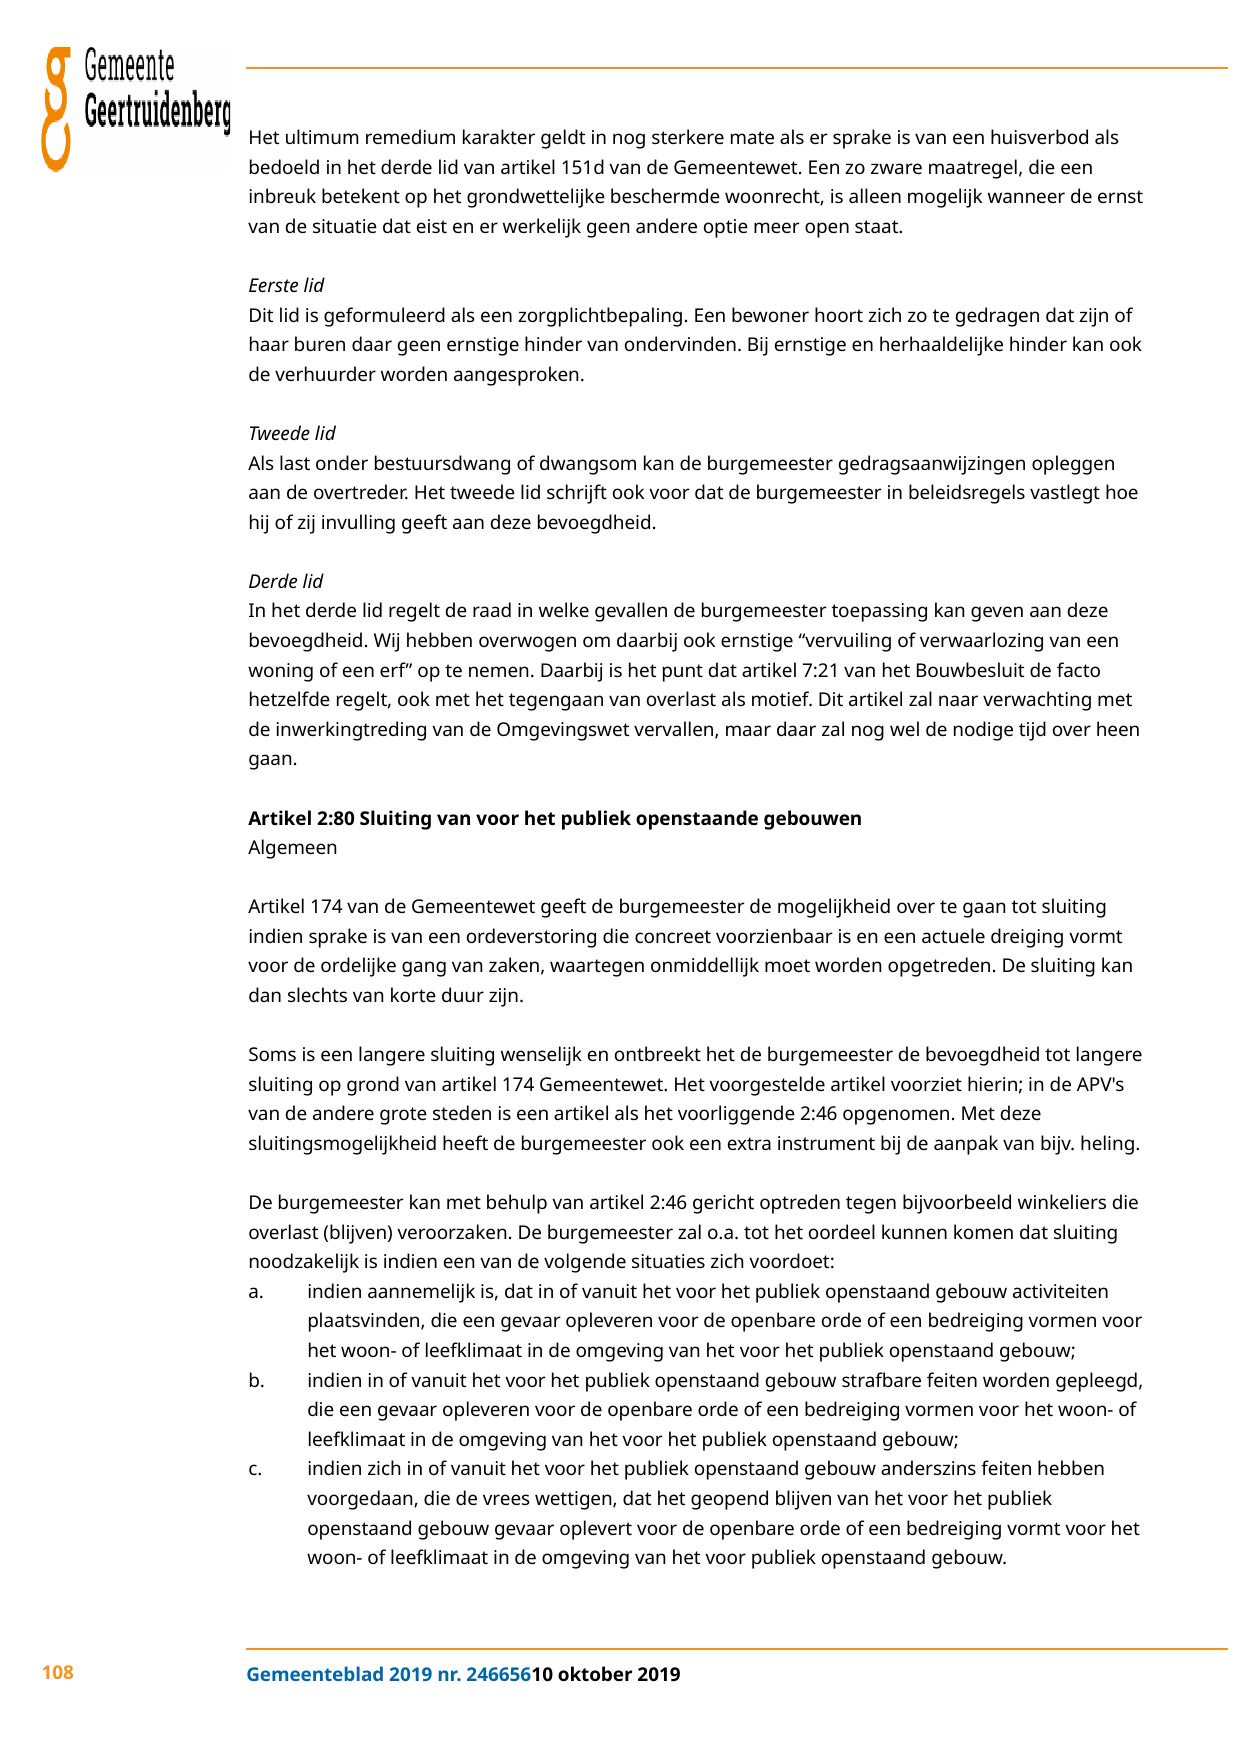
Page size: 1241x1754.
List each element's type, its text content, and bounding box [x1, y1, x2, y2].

list indien in of vanuit het voor het publiek openstaand gebouw strafbare feiten worden gepleegd, die een gevaar opleveren voor de openbare orde of een bedreiging vormen voor het woon- of leefklimaat in de omgeving van het voor het publiek openstaand gebouw; [248, 1367, 1152, 1452]
text Als last onder bestuursdwang of dwangsom kan de burgemeester gedragsaanwijzingen opleggen aan de overtreder. Het tweede lid schrijft ook voor dat de burgemeester in beleidsregels vastlegt hoe hij of zij invulling geeft aan deze bevoegdheid. [248, 450, 1152, 535]
text De burgemeester kan met behulp van artikel 2:46 gericht optreden tegen bijvoorbeeld winkeliers die overlast (blijven) veroorzaken. De burgemeester zal o.a. tot het oordeel kunnen komen dat sluiting noodzakelijk is indien een van de volgende situaties zich voordoet: [248, 1189, 1152, 1274]
text Soms is een langere sluiting wenselijk en ontbreekt het de burgemeester de bevoegdheid tot langere sluiting op grond van artikel 174 Gemeentewet. Het voorgestelde artikel voorziet hierin; in de APV's van de andere grote steden is een artikel als het voorliggende 2:46 opgenomen. Met deze sluitingsmogelijkheid heeft de burgemeester ook een extra instrument bij de aanpak van bijv. heling. [248, 1041, 1152, 1156]
text Dit lid is geformuleerd als een zorgplichtbepaling. Een bewoner hoort zich zo te gedragen dat zijn of haar buren daar geen ernstige hinder van ondervinden. Bij ernstige en herhaaldelijke hinder kan ook de verhuurder worden aangesproken. [248, 302, 1152, 387]
text Het ultimum remedium karakter geldt in nog sterkere mate als er sprake is van een huisverbod als bedoeld in het derde lid van artikel 151d van de Gemeentewet. Een zo zware maatregel, die een inbreuk betekent op het grondwettelijke beschermde woonrecht, is alleen mogelijk wanneer de ernst van de situatie dat eist en er werkelijk geen andere optie meer open staat. [248, 124, 1152, 239]
text Artikel 2:80 Sluiting van voor het publiek openstaande gebouwen [248, 805, 1152, 831]
list indien zich in of vanuit het voor het publiek openstaand gebouw anderszins feiten hebben voorgedaan, die de vrees wettigen, dat het geopend blijven van het voor het publiek openstaand gebouw gevaar oplevert voor de openbare orde of een bedreiging vormt voor het woon- of leefklimaat in de omgeving van het voor publiek openstaand gebouw. [248, 1456, 1152, 1570]
text Derde lid [248, 568, 1152, 594]
list indien aannemelijk is, dat in of vanuit het voor het publiek openstaand gebouw activiteiten plaatsvinden, die een gevaar opleveren voor de openbare orde of een bedreiging vormen voor het woon- of leefklimaat in de omgeving van het voor het publiek openstaand gebouw; [248, 1278, 1152, 1363]
text Artikel 174 van de Gemeentewet geeft de burgemeester de mogelijkheid over te gaan tot sluiting indien sprake is van een ordeverstoring die concreet voorzienbaar is en een actuele dreiging vormt voor de ordelijke gang van zaken, waartegen onmiddellijk moet worden opgetreden. De sluiting kan dan slechts van korte duur zijn. [248, 893, 1152, 1008]
picture [41, 47, 231, 172]
text Tweede lid [248, 420, 1152, 446]
text Eerste lid [248, 272, 1152, 298]
text Algemeen [248, 834, 1152, 860]
text In het derde lid regelt de raad in welke gevallen de burgemeester toepassing kan geven aan deze bevoegdheid. Wij hebben overwogen om daarbij ook ernstige “vervuiling of verwaarlozing van een woning of een erf” op te nemen. Daarbij is het punt dat artikel 7:21 van het Bouwbesluit de facto hetzelfde regelt, ook met het tegengaan van overlast als motief. Dit artikel zal naar verwachting met de inwerkingtreding van de Omgevingswet vervallen, maar daar zal nog wel de nodige tijd over heen gaan. [248, 598, 1152, 771]
